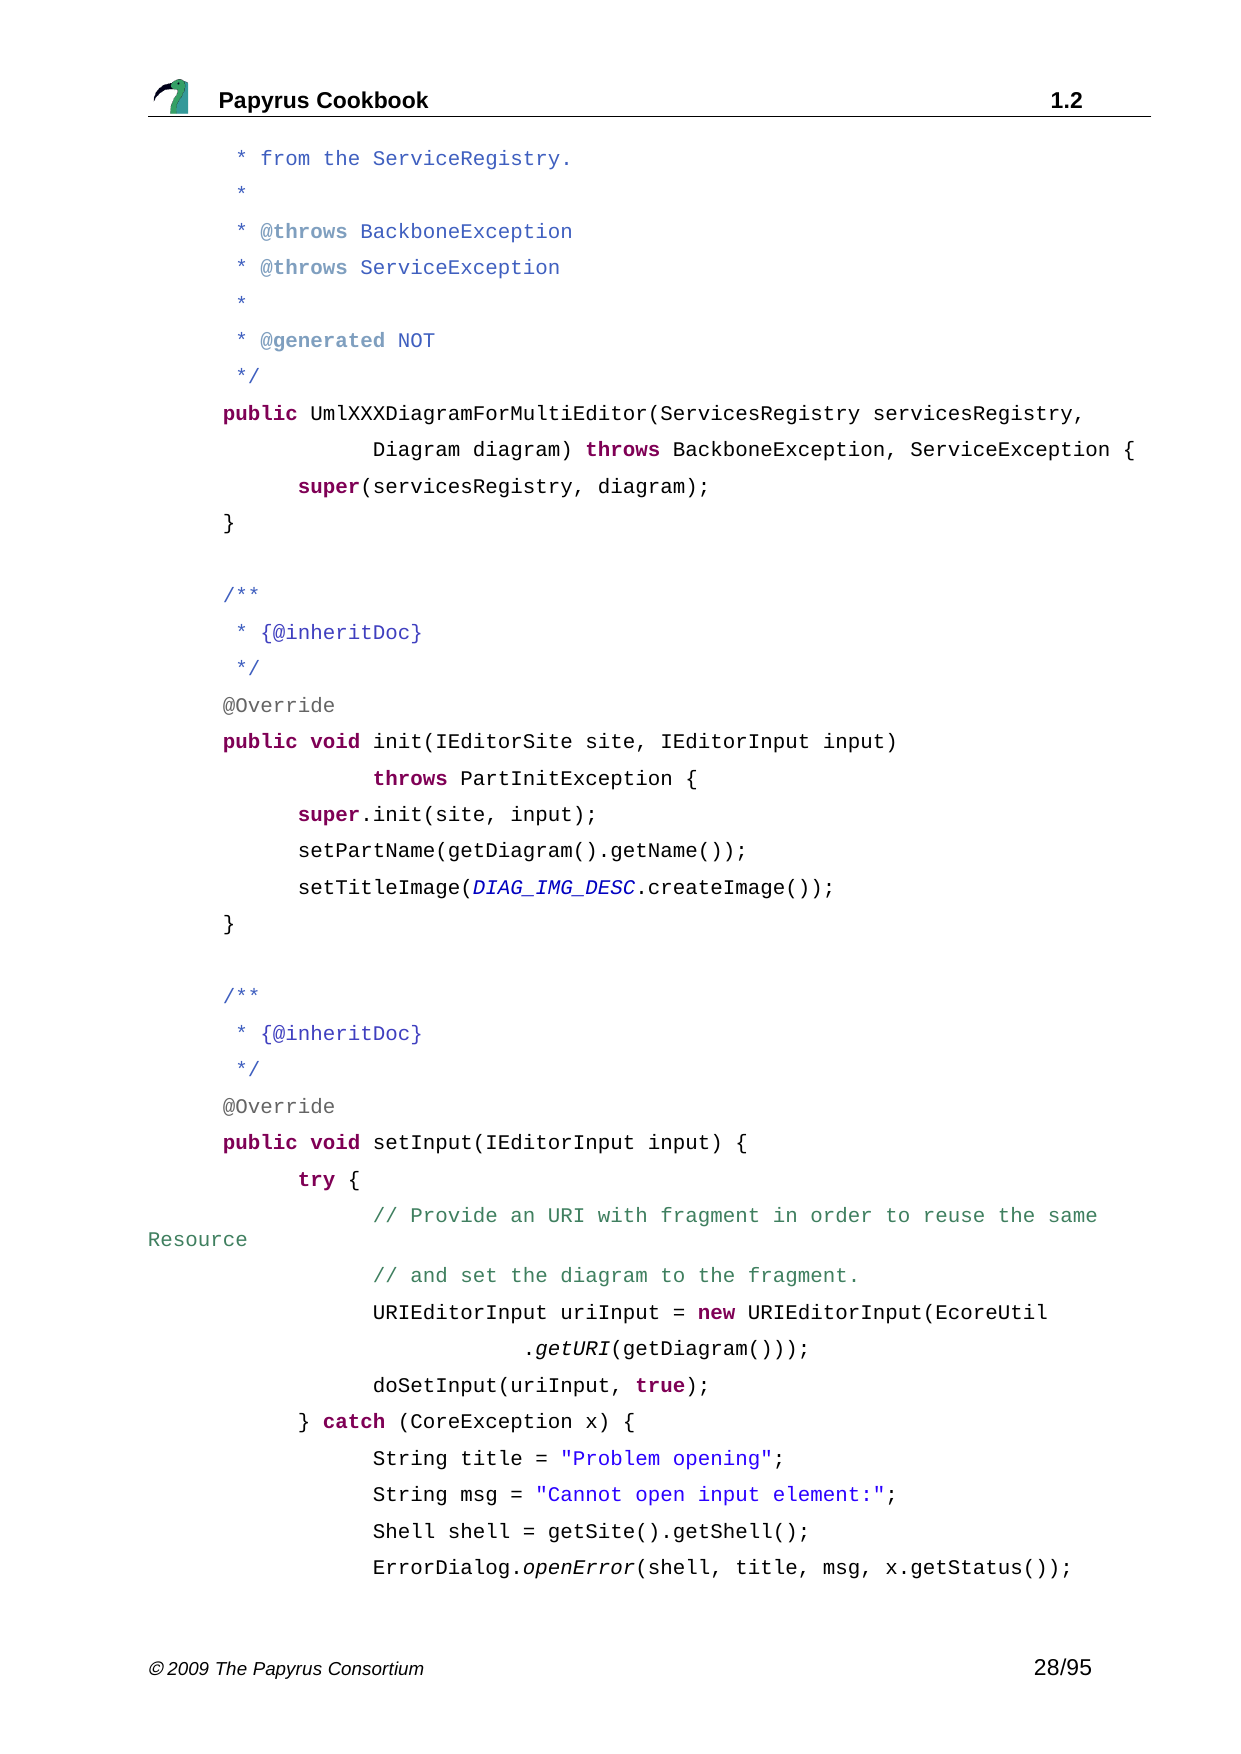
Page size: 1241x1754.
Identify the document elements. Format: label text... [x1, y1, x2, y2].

text */ [148, 658, 1151, 682]
text throws PartInitException { [148, 767, 1151, 791]
text * @throws BackboneException [148, 221, 1151, 244]
text URIEditorInput uriInput = new URIEditorInput(EcoreUtil [148, 1302, 1151, 1326]
text */ [148, 1059, 1151, 1083]
text } [148, 512, 1151, 536]
text * @throws ServiceException [148, 257, 1151, 281]
text */ [148, 366, 1151, 390]
text doSetInput(uriInput, true); [148, 1375, 1151, 1399]
text /** [148, 986, 1151, 1010]
text // Provide an URI with fragment in order to reuse the same Resource [148, 1205, 1151, 1253]
text .getURI(getDiagram())); [148, 1338, 1151, 1362]
text * [148, 293, 1151, 317]
picture [153, 79, 189, 114]
text String title = "Problem opening"; [148, 1448, 1151, 1472]
text * {@inheritDoc} [148, 622, 1151, 646]
text try { [148, 1168, 1151, 1192]
text super.init(site, input); [148, 804, 1151, 828]
text public UmlXXXDiagramForMultiEditor(ServicesRegistry servicesRegistry, [148, 403, 1151, 427]
text public void init(IEditorSite site, IEditorInput input) [148, 731, 1151, 755]
text String msg = "Cannot open input element:"; [148, 1484, 1151, 1508]
text public void setInput(IEditorInput input) { [148, 1132, 1151, 1156]
text @Override [148, 694, 1151, 718]
text super(servicesRegistry, diagram); [148, 476, 1151, 500]
text setPartName(getDiagram().getName()); [148, 840, 1151, 864]
text Shell shell = getSite().getShell(); [148, 1521, 1151, 1544]
text Diagram diagram) throws BackboneException, ServiceException { [148, 439, 1151, 463]
text ErrorDialog.openError(shell, title, msg, x.getStatus()); [148, 1557, 1151, 1581]
text } [148, 913, 1151, 937]
text * {@inheritDoc} [148, 1023, 1151, 1047]
text } catch (CoreException x) { [148, 1411, 1151, 1435]
text * [148, 184, 1151, 208]
text * @generated NOT [148, 330, 1151, 354]
text * from the ServiceRegistry. [148, 148, 1151, 172]
text /** [148, 585, 1151, 609]
text // and set the diagram to the fragment. [148, 1265, 1151, 1289]
text @Override [148, 1096, 1151, 1119]
text setTitleImage(DIAG_IMG_DESC.createImage()); [148, 877, 1151, 901]
